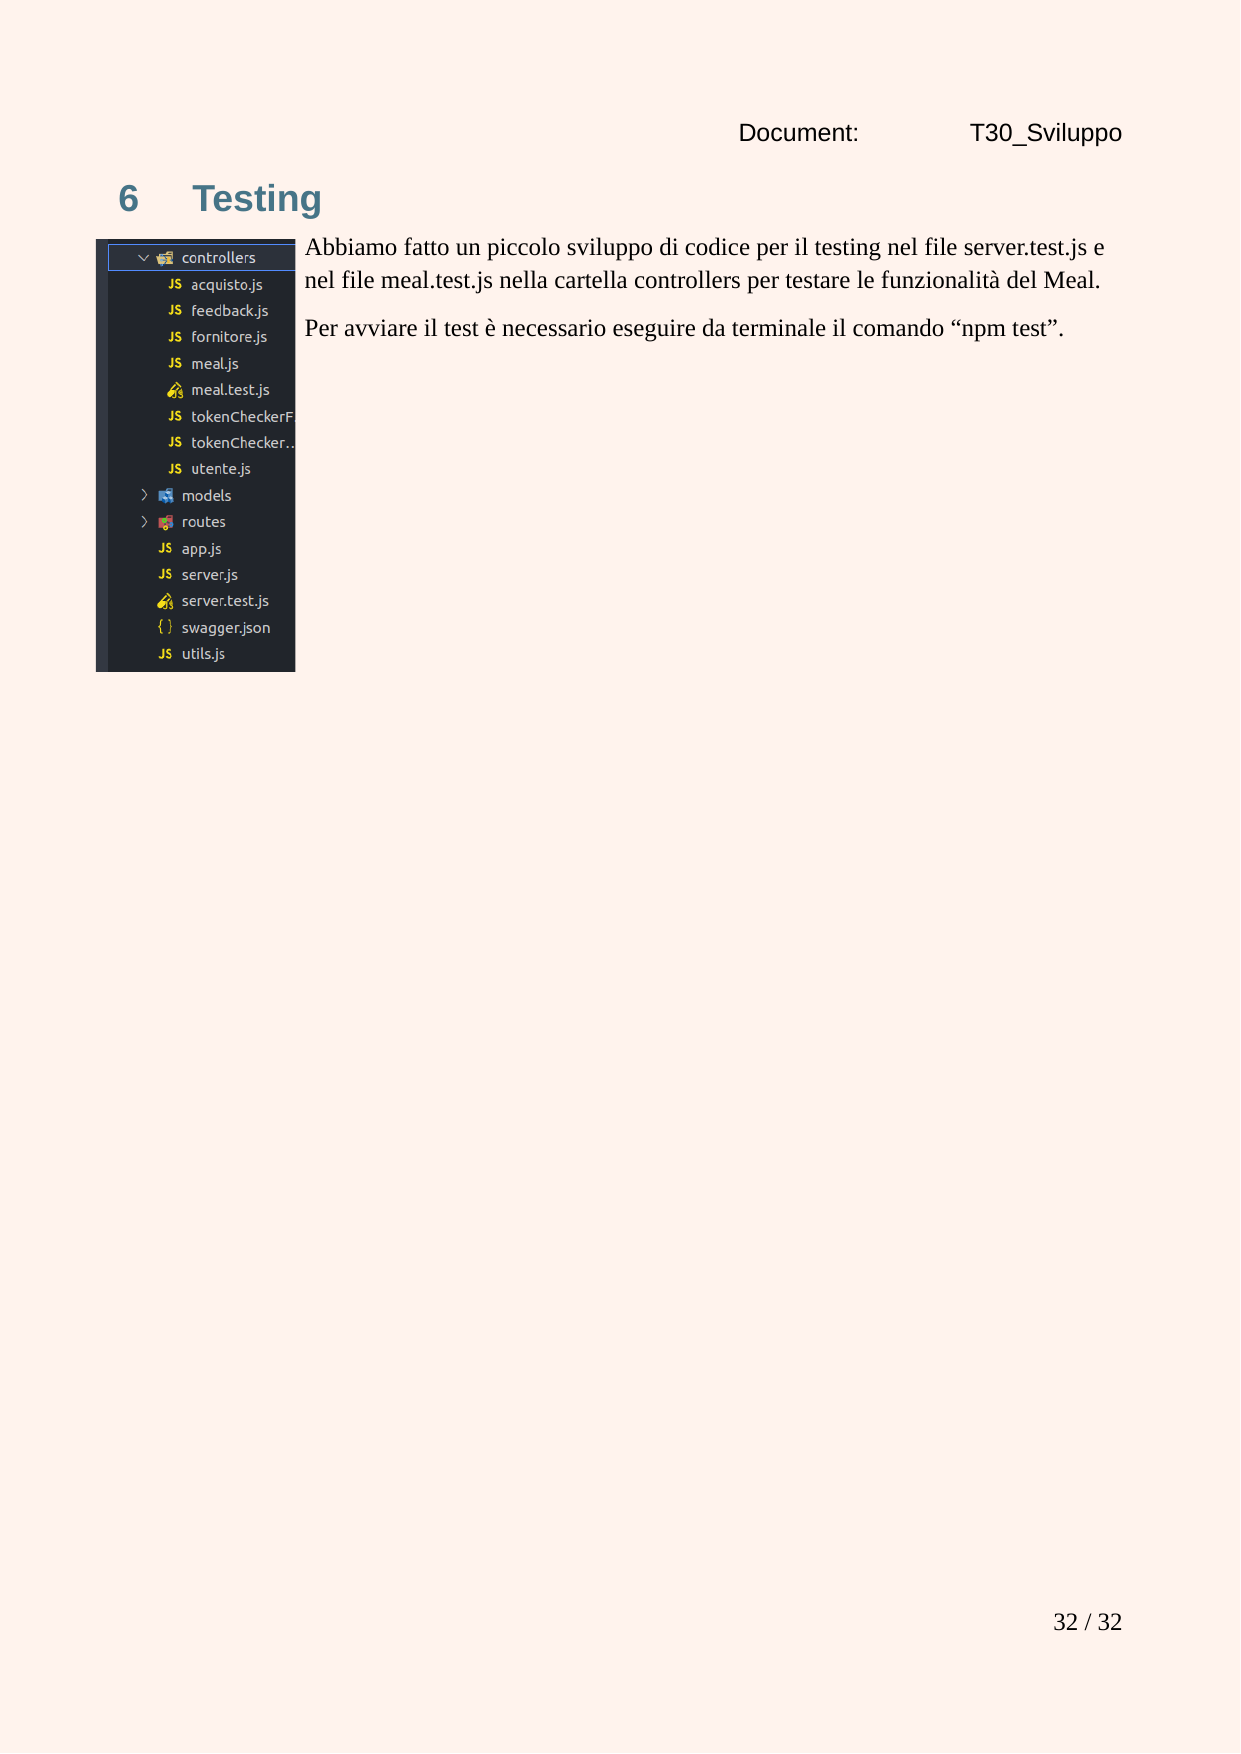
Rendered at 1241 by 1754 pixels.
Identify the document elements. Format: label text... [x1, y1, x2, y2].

text Abbiamo fatto un piccolo sviluppo di codice per il testing nel file server.test.js e nel file meal.test.js nella cartella controllers per testare le funzionalità del Meal. [305, 232, 1122, 294]
text [88, 232, 304, 680]
picture [95, 239, 296, 672]
text Per avviare il test è necessario eseguire da terminale il comando “npm test”. [305, 313, 1122, 341]
subtitle Testing [118, 176, 1122, 219]
